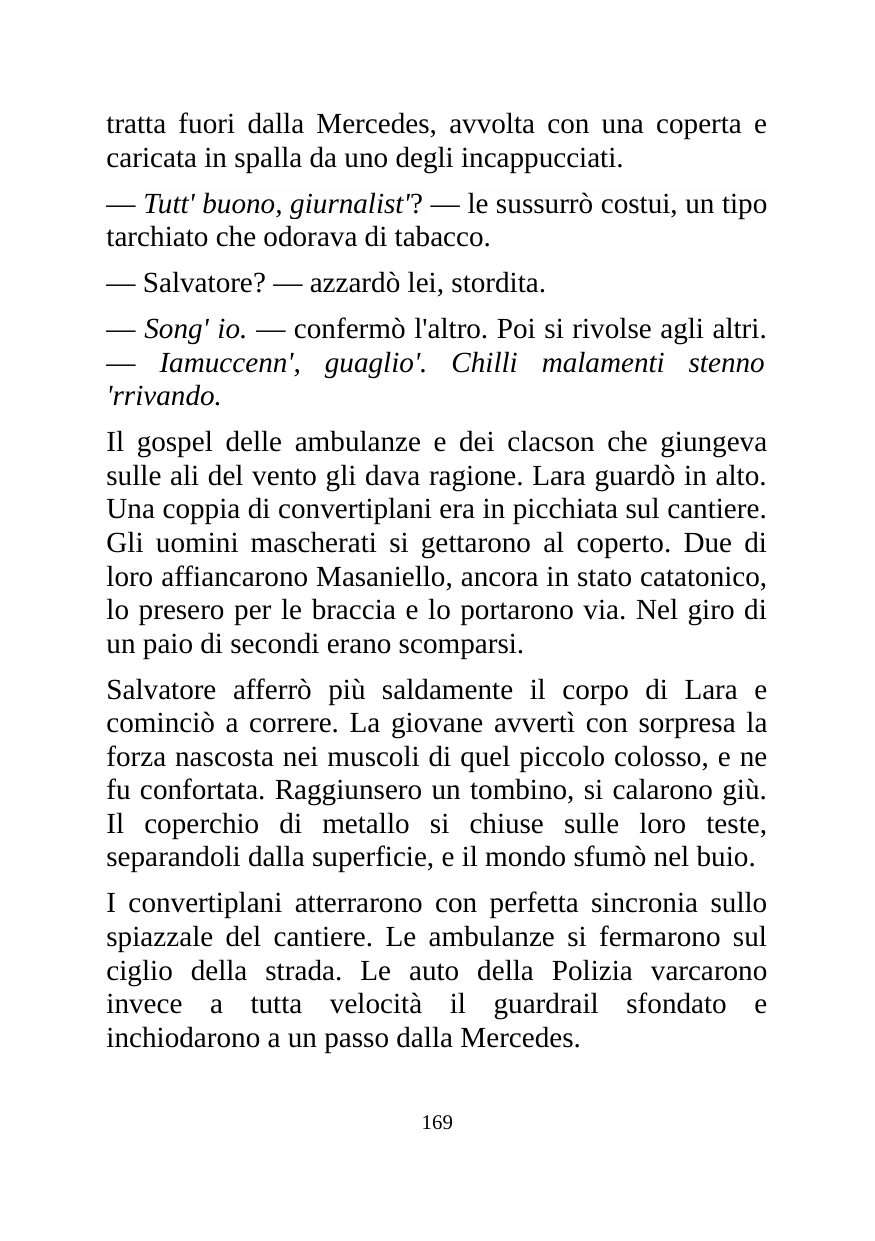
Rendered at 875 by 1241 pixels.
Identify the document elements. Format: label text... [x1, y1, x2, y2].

text Salvatore afferrò più saldamente il corpo di Lara e cominciò a correre. La giovane avvertì con sorpresa la forza nascosta nei muscoli di quel piccolo colosso, e ne fu confortata. Raggiunsero un tombino, si calarono giù. Il coperchio di metallo si chiuse sulle loro teste, separandoli dalla superficie, e il mondo sfumò nel buio. [106, 672, 768, 873]
text — Song' io. — confermò l'altro. Poi si rivolse agli altri. — Iamuccenn', guaglio'. Chilli malamenti stenno 'rrivando. [106, 311, 768, 412]
text tratta fuori dalla Mercedes, avvolta con una coperta e caricata in spalla da uno degli incappucciati. [106, 106, 768, 173]
text — Tutt' buono, giurnalist'? — le sussurrò costui, un tipo tarchiato che odorava di tabacco. [106, 186, 768, 253]
text — Salvatore? — azzardò lei, stordita. [106, 265, 768, 299]
text I convertiplani atterrarono con perfetta sincronia sullo spiazzale del cantiere. Le ambulanze si fermarono sul ciglio della strada. Le auto della Polizia varcarono invece a tutta velocità il guardrail sfondato e inchiodarono a un passo dalla Mercedes. [106, 886, 768, 1053]
text Il gospel delle ambulanze e dei clacson che giungeva sulle ali del vento gli dava ragione. Lara guardò in alto. Una coppia di convertiplani era in picchiata sul cantiere. Gli uomini mascherati si gettarono al coperto. Due di loro affiancarono Masaniello, ancora in stato catatonico, lo presero per le braccia e lo portarono via. Nel giro di un paio di secondi erano scomparsi. [106, 424, 768, 659]
